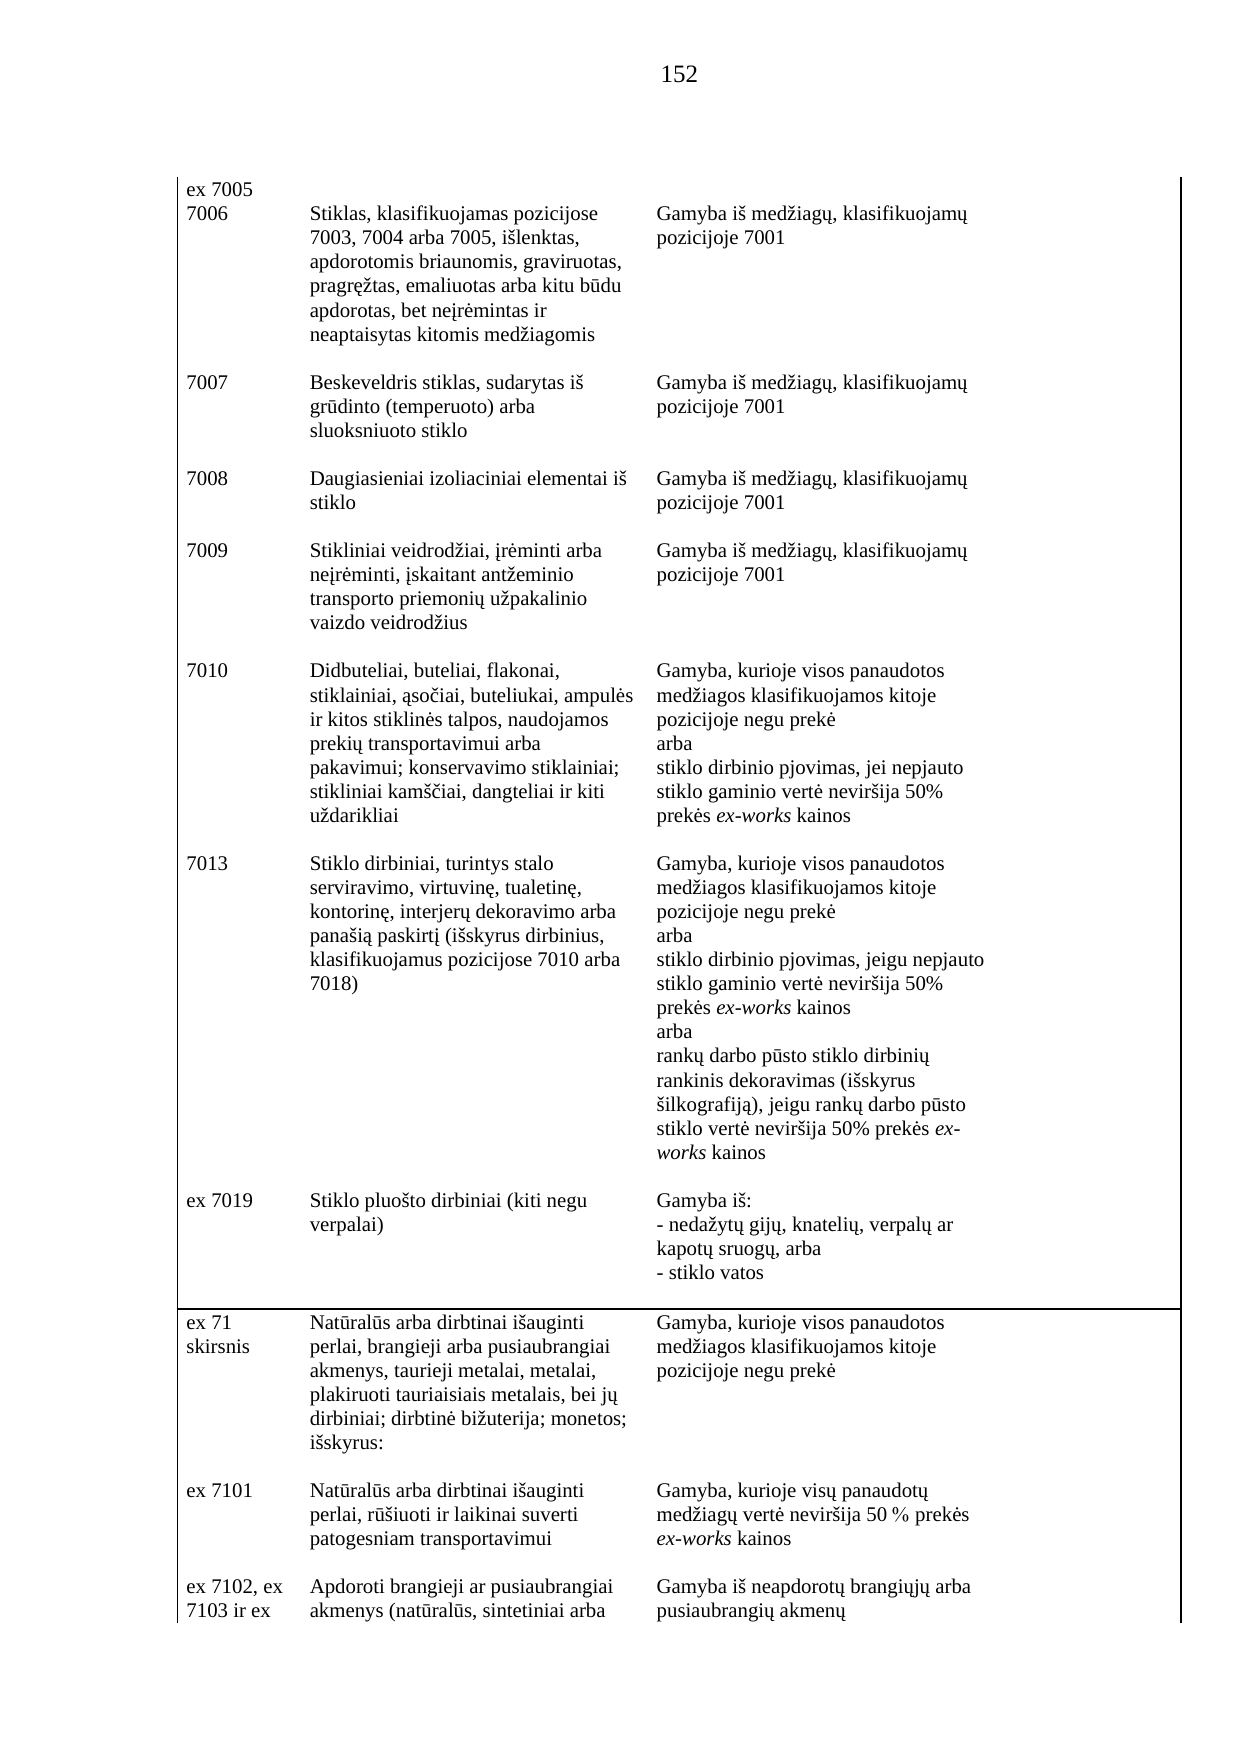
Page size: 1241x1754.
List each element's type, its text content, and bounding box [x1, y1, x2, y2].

table_cell [1000, 370, 1180, 466]
table_cell Stiklo pluošto dirbiniai (kiti negu verpalai) [301, 1188, 647, 1260]
table_cell [1000, 1188, 1180, 1260]
table_cell Stikliniai veidrodžiai, įrėminti arba neįrėminti, įskaitant antžeminio transporto priemonių užpakalinio vaizdo veidrodžius [301, 538, 647, 658]
table_cell [301, 1260, 647, 1308]
table_cell Gamyba iš medžiagų, klasifikuojamų pozicijoje 7001 [648, 201, 999, 370]
table_cell ex 7005 [178, 177, 301, 201]
table_cell 7006 [178, 201, 301, 370]
table_cell - stiklo vatos [648, 1260, 999, 1308]
table_cell Apdoroti brangieji ar pusiaubrangiai akmenys (natūralūs, sintetiniai arba [301, 1574, 647, 1622]
table_cell [1000, 1019, 1180, 1188]
table_cell [1000, 538, 1180, 658]
table_cell Gamyba iš neapdorotų brangiųjų arba pusiaubrangių akmenų [648, 1574, 999, 1622]
table_cell [1000, 1310, 1180, 1478]
table_cell Gamyba iš medžiagų, klasifikuojamų pozicijoje 7001 [648, 538, 999, 658]
table_cell Gamyba iš medžiagų, klasifikuojamų pozicijoje 7001 [648, 466, 999, 538]
table_cell Gamyba, kurioje visos panaudotos medžiagos klasifikuojamos kitoje pozicijoje negu prekė arba stiklo dirbinio pjovimas, jeigu nepjauto stiklo gaminio vertė neviršija 50% prekės ex-works kainos [648, 851, 999, 1019]
table_cell [1000, 177, 1180, 201]
table_cell [1000, 1574, 1180, 1622]
table_cell Gamyba iš medžiagų, klasifikuojamų pozicijoje 7001 [648, 370, 999, 466]
table_cell arba rankų darbo pūsto stiklo dirbinių rankinis dekoravimas (išskyrus šilkografiją), jeigu rankų darbo pūsto stiklo vertė neviršija 50% prekės ex-works kainos [648, 1019, 999, 1188]
table_cell [1000, 659, 1180, 851]
table_cell Natūralūs arba dirbtinai išauginti perlai, brangieji arba pusiaubrangiai akmenys, taurieji metalai, metalai, plakiruoti tauriaisiais metalais, bei jų dirbiniai; dirbtinė bižuterija; monetos; išskyrus: [301, 1310, 647, 1478]
table_cell Gamyba iš: - nedažytų gijų, knatelių, verpalų ar kapotų sruogų, arba [648, 1188, 999, 1260]
table_cell ex 71 skirsnis [178, 1310, 301, 1478]
table_cell [1000, 1478, 1180, 1574]
table_cell 7008 [178, 466, 301, 538]
table_cell 7007 [178, 370, 301, 466]
table_cell Daugiasieniai izoliaciniai elementai iš stiklo [301, 466, 647, 538]
table_cell 7009 [178, 538, 301, 658]
table_cell [1000, 466, 1180, 538]
table_cell ex 7102, ex 7103 ir ex [178, 1574, 301, 1622]
table_cell [648, 177, 999, 201]
table_cell [178, 1260, 301, 1308]
table_cell [301, 177, 647, 201]
table_cell [1000, 1260, 1180, 1308]
table_cell 7013 [178, 851, 301, 1019]
table_cell [1000, 851, 1180, 1019]
table_cell Stiklo dirbiniai, turintys stalo serviravimo, virtuvinę, tualetinę, kontorinę, interjerų dekoravimo arba panašią paskirtį (išskyrus dirbinius, klasifikuojamus pozicijose 7010 arba 7018) [301, 851, 647, 1019]
table_cell [1000, 201, 1180, 370]
table_cell [301, 1019, 647, 1188]
table_cell Gamyba, kurioje visos panaudotos medžiagos klasifikuojamos kitoje pozicijoje negu prekė [648, 1310, 999, 1478]
table_cell ex 7101 [178, 1478, 301, 1574]
table_cell Natūralūs arba dirbtinai išauginti perlai, rūšiuoti ir laikinai suverti patogesniam transportavimui [301, 1478, 647, 1574]
table_cell Beskeveldris stiklas, sudarytas iš grūdinto (temperuoto) arba sluoksniuoto stiklo [301, 370, 647, 466]
table_cell [178, 1019, 301, 1188]
table_cell Gamyba, kurioje visų panaudotų medžiagų vertė neviršija 50  prekės ex-works kainos [648, 1478, 999, 1574]
table_cell Gamyba, kurioje visos panaudotos medžiagos klasifikuojamos kitoje pozicijoje negu prekė arba stiklo dirbinio pjovimas, jei nepjauto stiklo gaminio vertė neviršija 50% prekės ex-works kainos [648, 659, 999, 851]
table_cell 7010 [178, 659, 301, 851]
table_cell ex 7019 [178, 1188, 301, 1260]
table_cell Stiklas, klasifikuojamas pozicijose 7003, 7004 arba 7005, išlenktas, apdorotomis briaunomis, graviruotas, pragręžtas, emaliuotas arba kitu būdu apdorotas, bet neįrėmintas ir neaptaisytas kitomis medžiagomis [301, 201, 647, 370]
table_cell Didbuteliai, buteliai, flakonai, stiklainiai, ąsočiai, buteliukai, ampulės ir kitos stiklinės talpos, naudojamos prekių transportavimui arba pakavimui; konservavimo stiklainiai; stikliniai kamščiai, dangteliai ir kiti uždarikliai [301, 659, 647, 851]
